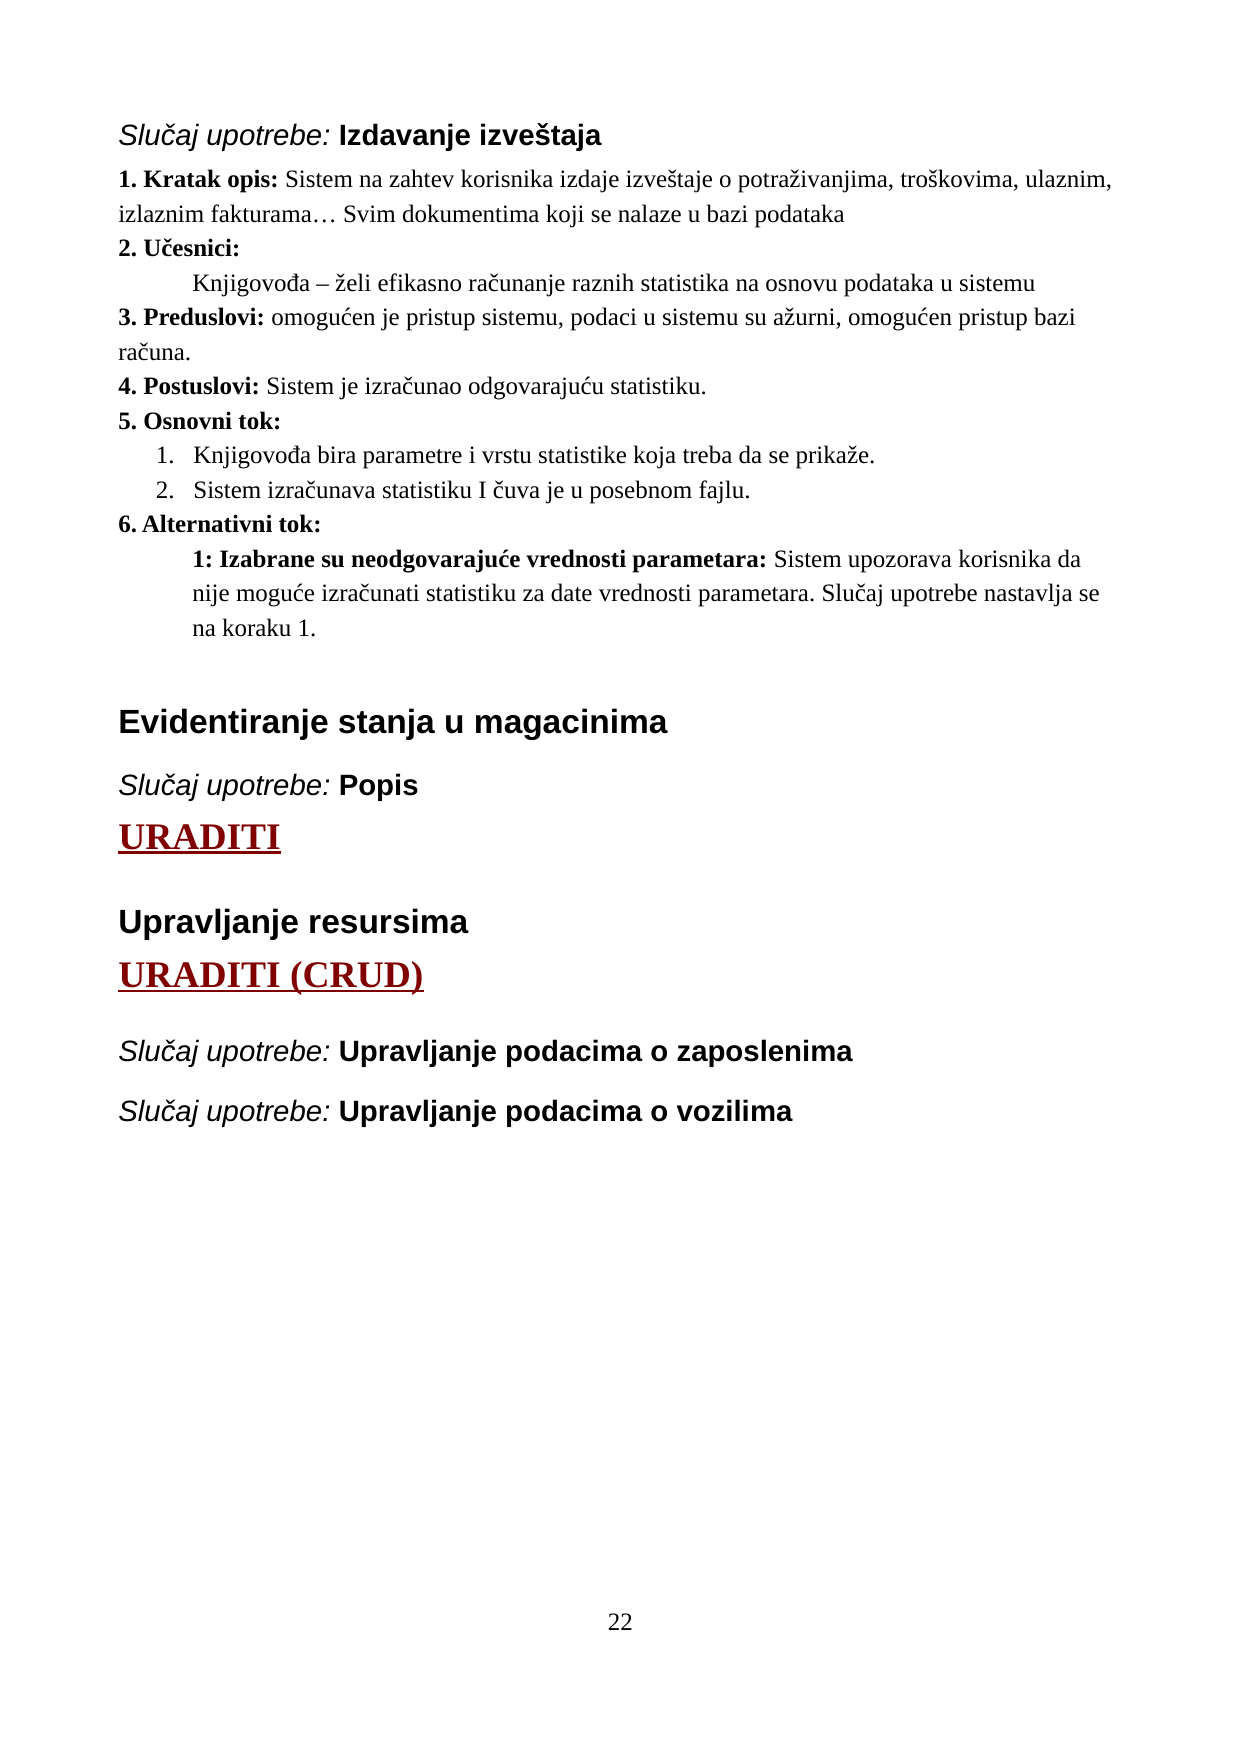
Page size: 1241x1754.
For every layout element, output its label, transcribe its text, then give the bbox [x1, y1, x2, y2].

text URADITI [118, 814, 1122, 857]
subtitle Slučaj upotrebe: Upravljanje podacima o zaposlenima [118, 1033, 1122, 1067]
text 1. Kratak opis: Sistem na zahtev korisnika izdaje izveštaje o potraživanjima, troškovima, ulaznim, izlaznim fakturama… Svim dokumentima koji se nalaze u bazi podataka [118, 164, 1122, 228]
text 2. Učesnici: [118, 233, 1122, 262]
text 1: Izabrane su neodgovarajuće vrednosti parametara: Sistem upozorava korisnika da nije moguće izračunati statistiku za date vrednosti parametara. Slučaj upotrebe nastavlja se na koraku 1. [118, 544, 1122, 641]
text 6. Alternativni tok: [118, 509, 1122, 538]
text Knjigovođa – želi efikasno računanje raznih statistika na osnovu podataka u sistemu [118, 268, 1122, 297]
subtitle Upravljanje resursima [118, 901, 1122, 940]
subtitle Evidentiranje stanja u magacinima [118, 702, 1122, 741]
list Knjigovođa bira parametre i vrstu statistike koja treba da se prikaže. [156, 440, 1122, 469]
text URADITI (CRUD) [118, 953, 1122, 996]
subtitle Slučaj upotrebe: Izdavanje izveštaja [118, 118, 1122, 152]
subtitle Slučaj upotrebe: Upravljanje podacima o vozilima [118, 1094, 1122, 1128]
subtitle Slučaj upotrebe: Popis [118, 768, 1122, 802]
text 4. Postuslovi: Sistem je izračunao odgovarajuću statistiku. [118, 371, 1122, 400]
text 5. Osnovni tok: [118, 406, 1122, 434]
list Sistem izračunava statistiku I čuva je u posebnom fajlu. [156, 475, 1122, 503]
text 3. Preduslovi: omogućen je pristup sistemu, podaci u sistemu su ažurni, omogućen pristup bazi računa. [118, 302, 1122, 366]
